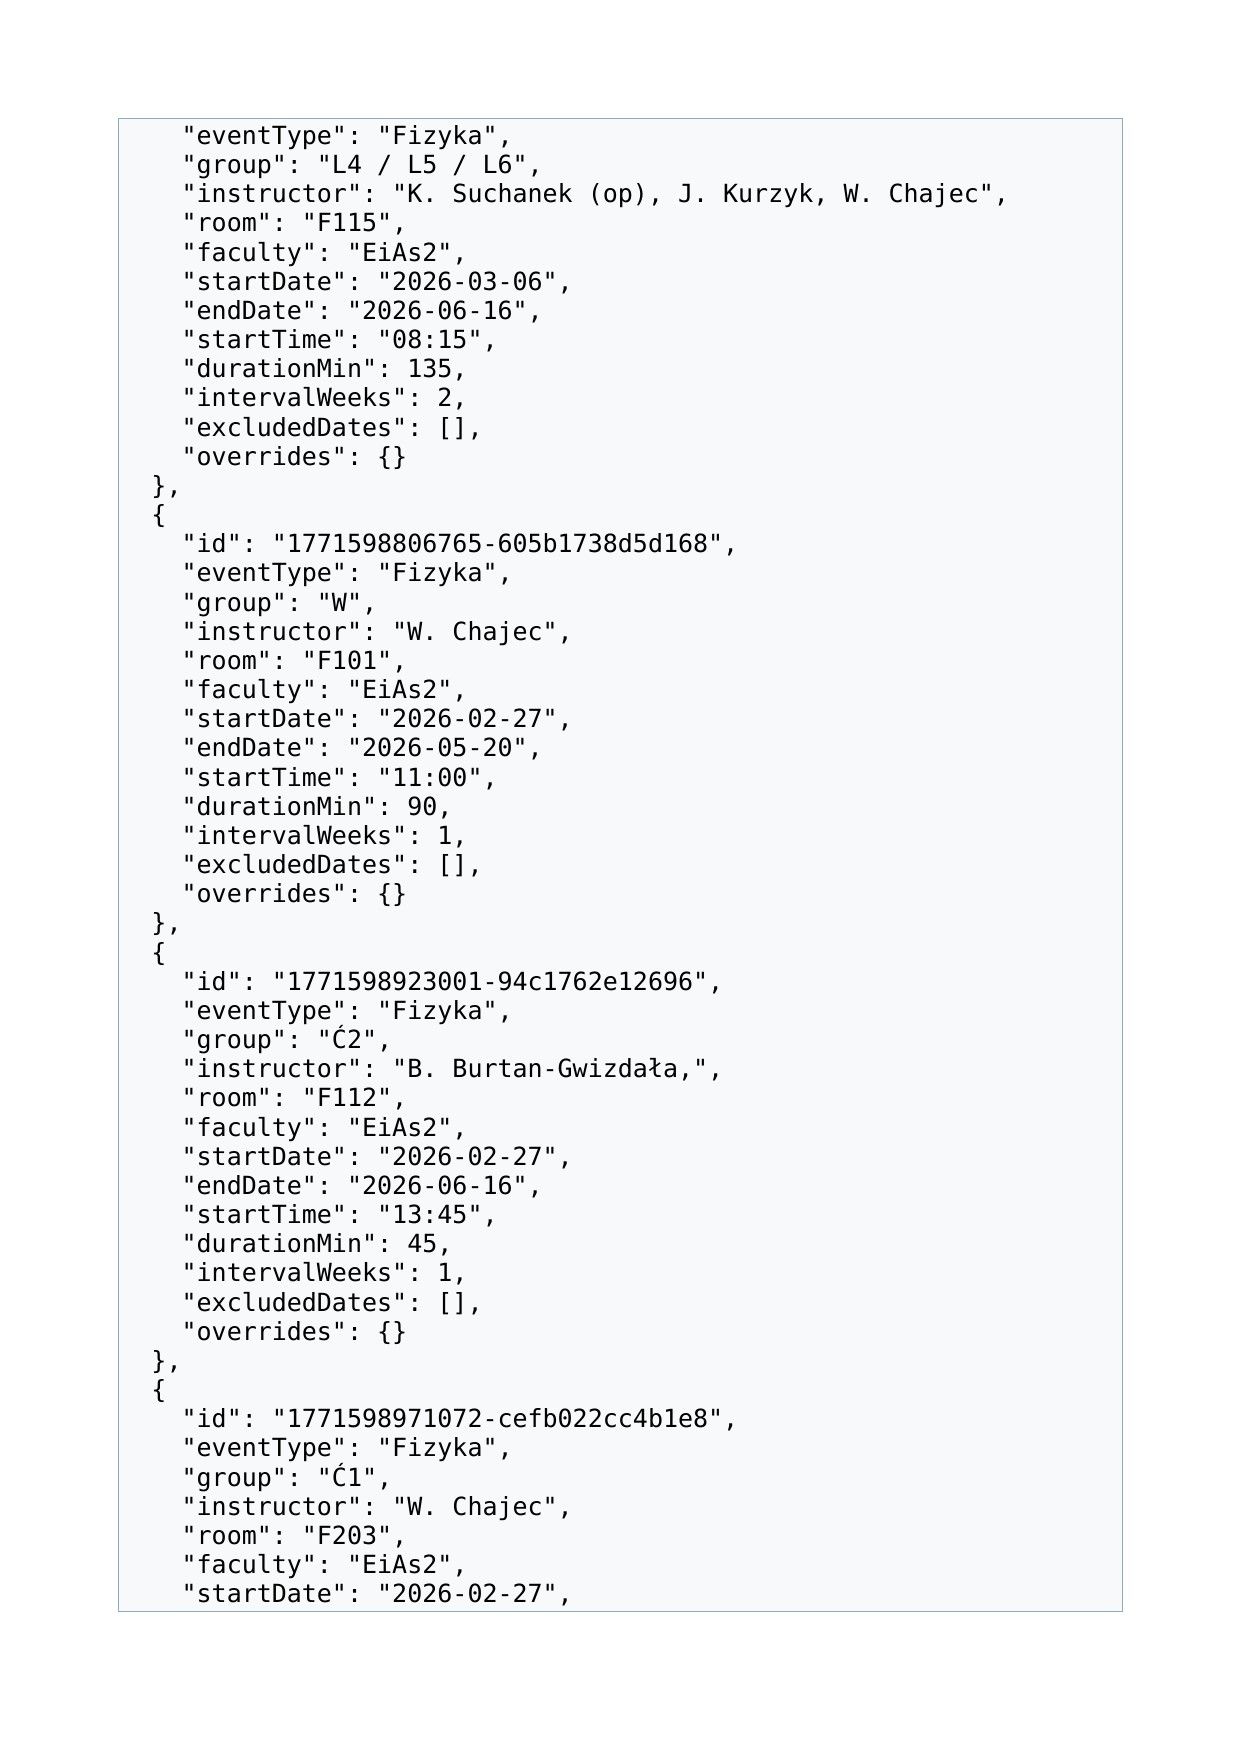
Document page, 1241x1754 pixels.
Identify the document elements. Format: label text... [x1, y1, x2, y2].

text "eventType": "Fizyka", "group": "L4 / L5 / L6", "instructor": "K. Suchanek (op), J. Kurzyk, W. Chajec", "room": "F115", "faculty": "EiAs2", "startDate": "2026-03-06", "endDate": "2026-06-16", "startTime": "08:15", "durationMin": 135, "intervalWeeks": 2, "excludedDates": [], "overrides": {} }, { "id": "1771598806765-605b1738d5d168", "eventType": "Fizyka", "group": "W", "instructor": "W. Chajec", "room": "F101", "faculty": "EiAs2", "startDate": "2026-02-27", "endDate": "2026-05-20", "startTime": "11:00", "durationMin": 90, "intervalWeeks": 1, "excludedDates": [], "overrides": {} }, { "id": "1771598923001-94c1762e12696", "eventType": "Fizyka", "group": "Ć2", "instructor": "B. Burtan-Gwizdała,", "room": "F112", "faculty": "EiAs2", "startDate": "2026-02-27", "endDate": "2026-06-16", "startTime": "13:45", "durationMin": 45, "intervalWeeks": 1, "excludedDates": [], "overrides": {} }, { "id": "1771598971072-cefb022cc4b1e8", "eventType": "Fizyka", "group": "Ć1", "instructor": "W. Chajec", "room": "F203", "faculty": "EiAs2", "startDate": "2026-02-27", [119, 119, 1122, 1611]
